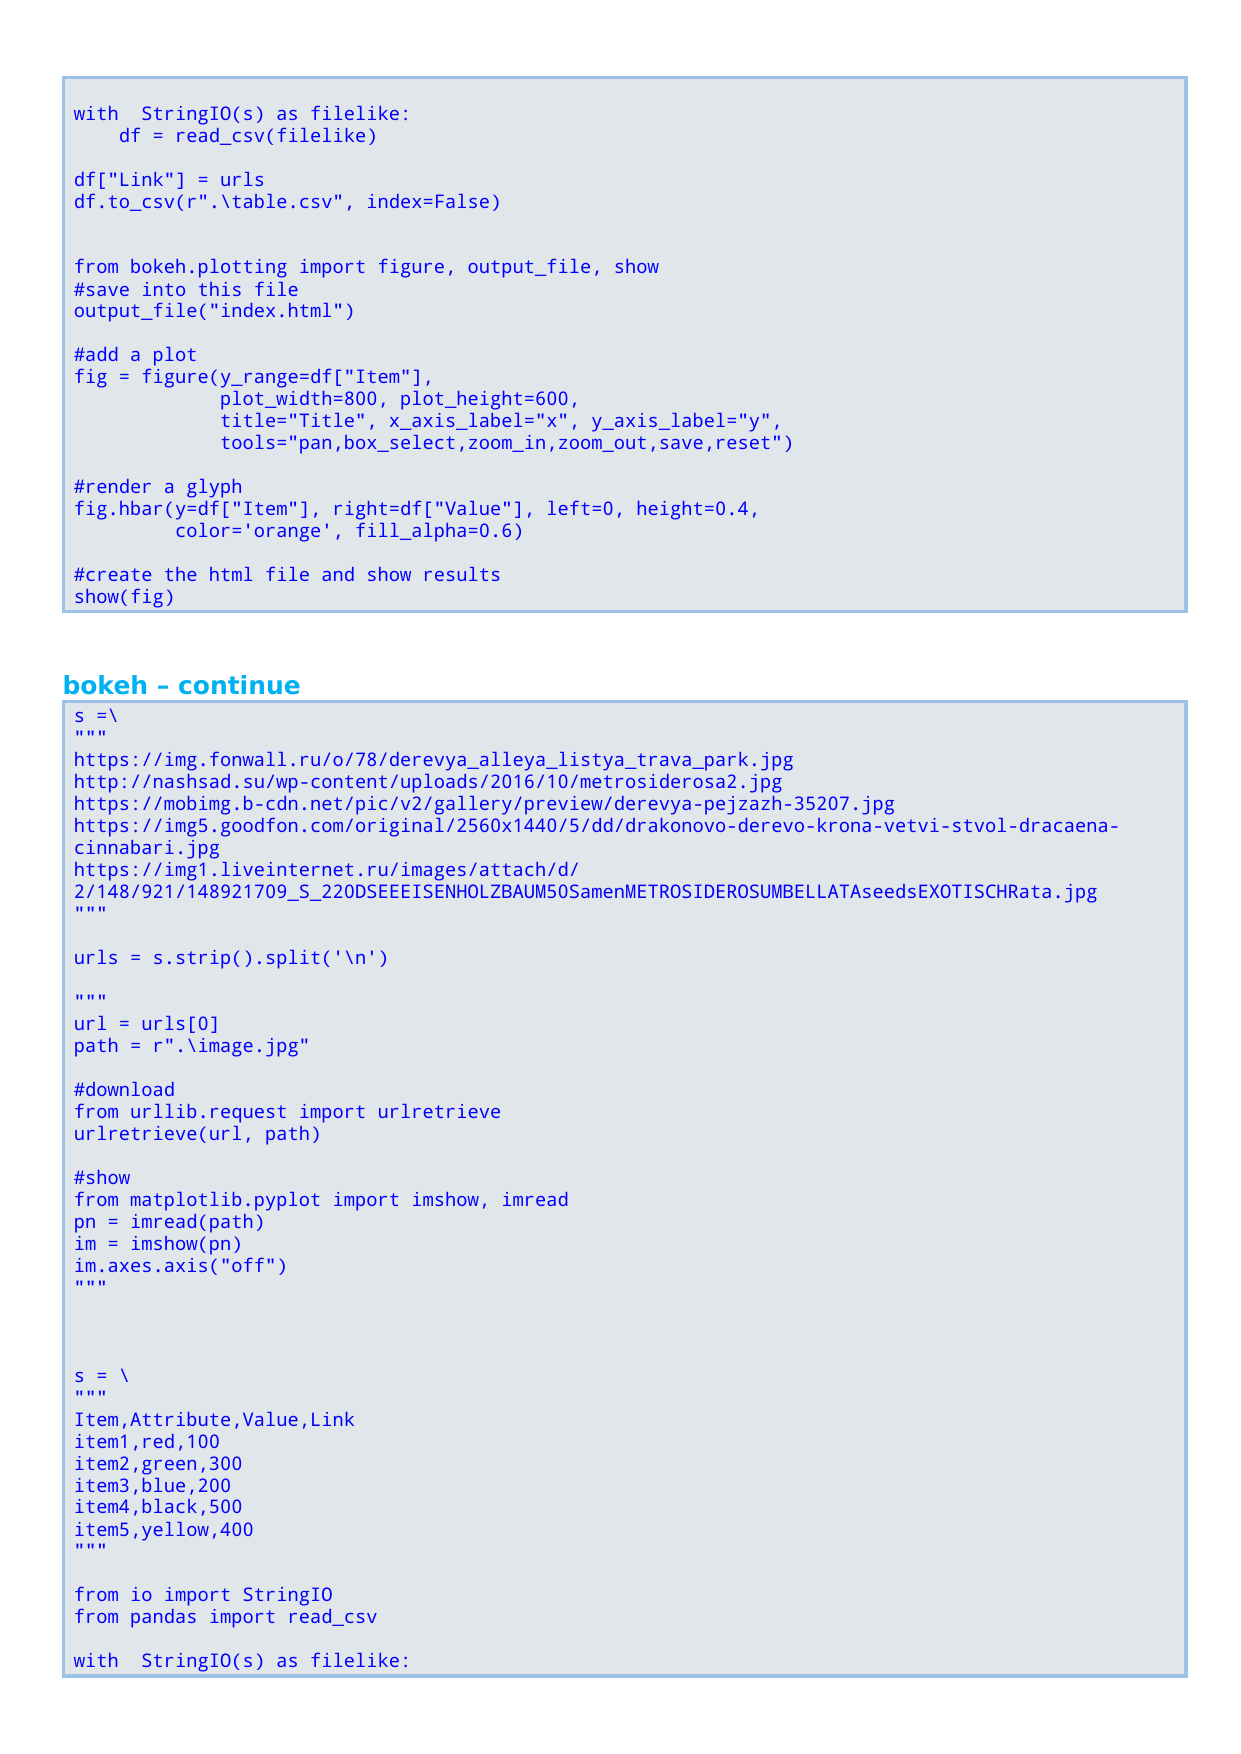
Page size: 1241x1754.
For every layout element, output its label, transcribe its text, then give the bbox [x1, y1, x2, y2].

text item2,green,300 [65, 1447, 1184, 1469]
text https://img1.liveinternet.ru/images/attach/d/2/148/921/148921709_S_220DSEEEISENHOLZBAUM50SamenMETROSIDEROSUMBELLATAseedsEXOTISCHRata.jpg [65, 854, 1184, 898]
text url = urls[0] [65, 1008, 1184, 1030]
text #download [65, 1074, 1184, 1096]
text #render a glyph [65, 471, 1184, 493]
text item4,black,500 [65, 1491, 1184, 1513]
text plot_width=800, plot_height=600, [65, 383, 1184, 405]
text from io import StringIO [65, 1579, 1184, 1601]
text from urllib.request import urlretrieve [65, 1096, 1184, 1118]
text im.axes.axis("off") [65, 1249, 1184, 1272]
text item3,blue,200 [65, 1469, 1184, 1491]
text from matplotlib.pyplot import imshow, imread [65, 1184, 1184, 1206]
title bokeh – continue [62, 671, 1188, 700]
text item5,yellow,400 [65, 1513, 1184, 1535]
text im = imshow(pn) [65, 1228, 1184, 1249]
text https://img.fonwall.ru/o/78/derevya_alleya_listya_trava_park.jpg [65, 744, 1184, 766]
text s = \ [65, 1359, 1184, 1381]
text from bokeh.plotting import figure, output_file, show [65, 251, 1184, 273]
text df = read_csv(filelike) [65, 119, 1184, 141]
text Item,Attribute,Value,Link [65, 1403, 1184, 1425]
text https://img5.goodfon.com/original/2560x1440/5/dd/drakonovo-derevo-krona-vetvi-stvol-dracaena-cinnabari.jpg [65, 810, 1184, 854]
text tools="pan,box_select,zoom_in,zoom_out,save,reset") [65, 427, 1184, 449]
text urls = s.strip().split('\n') [65, 942, 1184, 964]
text s =\ [65, 703, 1184, 722]
text #show [65, 1162, 1184, 1184]
text with StringIO(s) as filelike: [65, 1645, 1184, 1674]
text fig = figure(y_range=df["Item"], [65, 361, 1184, 383]
text """ [65, 1272, 1184, 1293]
text """ [65, 986, 1184, 1008]
text http://nashsad.su/wp-content/uploads/2016/10/metrosiderosa2.jpg [65, 766, 1184, 788]
text #save into this file [65, 273, 1184, 295]
text urlretrieve(url, path) [65, 1118, 1184, 1140]
text df["Link"] = urls [65, 163, 1184, 185]
text output_file("index.html") [65, 295, 1184, 317]
text """ [65, 898, 1184, 920]
text from pandas import read_csv [65, 1601, 1184, 1623]
text title="Title", x_axis_label="x", y_axis_label="y", [65, 405, 1184, 427]
text pn = imread(path) [65, 1206, 1184, 1228]
text item1,red,100 [65, 1425, 1184, 1447]
text path = r".\image.jpg" [65, 1030, 1184, 1052]
text https://mobimg.b-cdn.net/pic/v2/gallery/preview/derevya-pejzazh-35207.jpg [65, 788, 1184, 810]
text df.to_csv(r".\table.csv", index=False) [65, 185, 1184, 207]
text """ [65, 722, 1184, 744]
text color='orange', fill_alpha=0.6) [65, 515, 1184, 537]
text show(fig) [65, 581, 1184, 610]
text with StringIO(s) as filelike: [65, 97, 1184, 119]
text #add a plot [65, 339, 1184, 361]
text fig.hbar(y=df["Item"], right=df["Value"], left=0, height=0.4, [65, 493, 1184, 515]
text """ [65, 1535, 1184, 1557]
text #create the html file and show results [65, 559, 1184, 581]
text """ [65, 1381, 1184, 1403]
